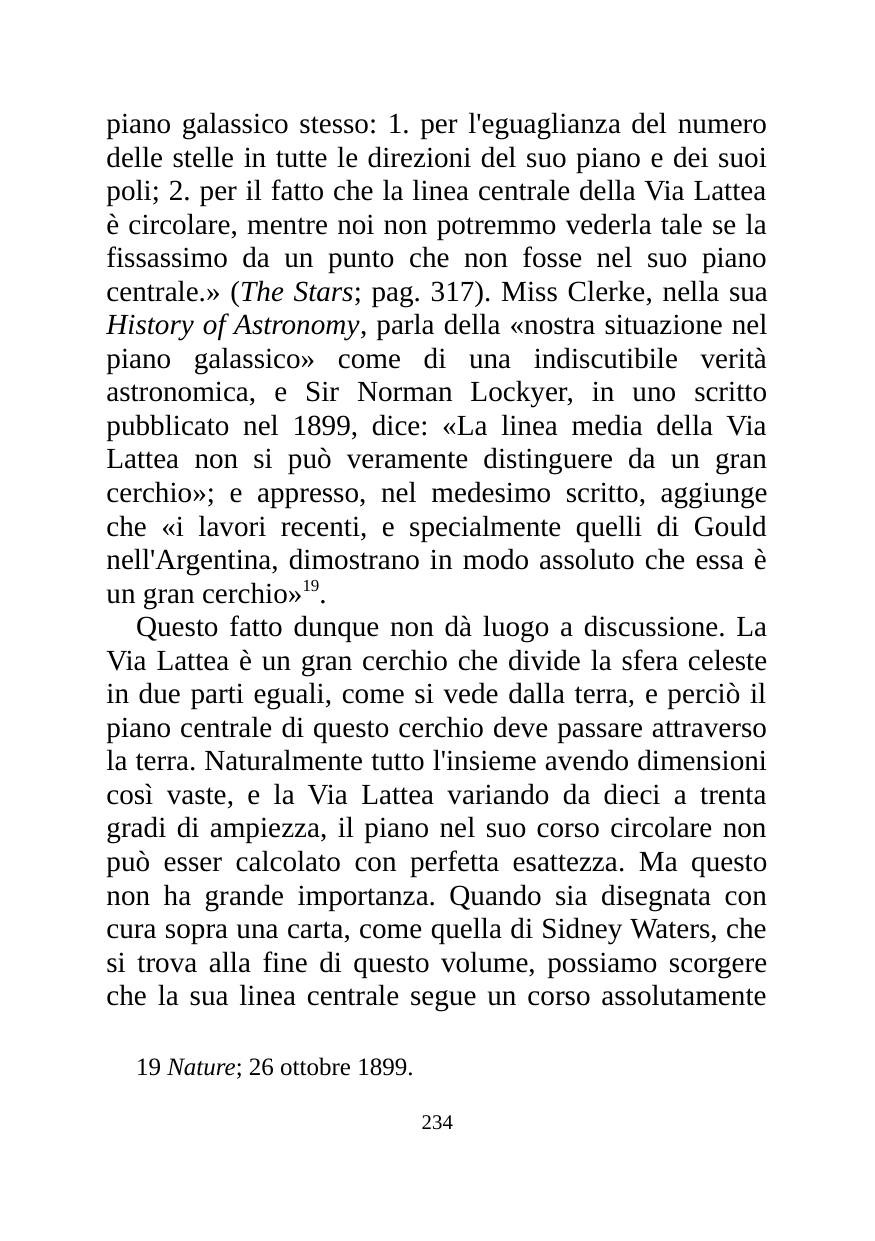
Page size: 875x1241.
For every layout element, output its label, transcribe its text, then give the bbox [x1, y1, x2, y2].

text Questo fatto dunque non dà luogo a discussione. La Via Lattea è un gran cerchio che divide la sfera celeste in due parti eguali, come si vede dalla terra, e perciò il piano centrale di questo cerchio deve passare attraverso la terra. Naturalmente tutto l'insieme avendo dimensioni così vaste, e la Via Lattea variando da dieci a trenta gradi di ampiezza, il piano nel suo corso circolare non può esser calcolato con perfetta esattezza. Ma questo non ha grande importanza. Quando sia disegnata con cura sopra una carta, come quella di Sidney Waters, che si trova alla fine di questo volume, possiamo scorgere che la sua linea centrale segue un corso assolutamente [106, 609, 768, 1012]
text Nature; 26 ottobre 1899. [106, 1052, 768, 1080]
text piano galassico stesso: 1. per l'eguaglianza del numero delle stelle in tutte le direzioni del suo piano e dei suoi poli; 2. per il fatto che la linea centrale della Via Lattea è circolare, mentre noi non potremmo vederla tale se la fissassimo da un punto che non fosse nel suo piano centrale.» (The Stars; pag. 317). Miss Clerke, nella sua History of Astronomy, parla della «nostra situazione nel piano galassico» come di una indiscutibile verità astronomica, e Sir Norman Lockyer, in uno scritto pubblicato nel 1899, dice: «La linea media della Via Lattea non si può veramente distinguere da un gran cerchio»; e appresso, nel medesimo scritto, aggiunge che «i lavori recenti, e specialmente quelli di Gould nell'Argentina, dimostrano in modo assoluto che essa è un gran cerchio». [106, 106, 768, 609]
